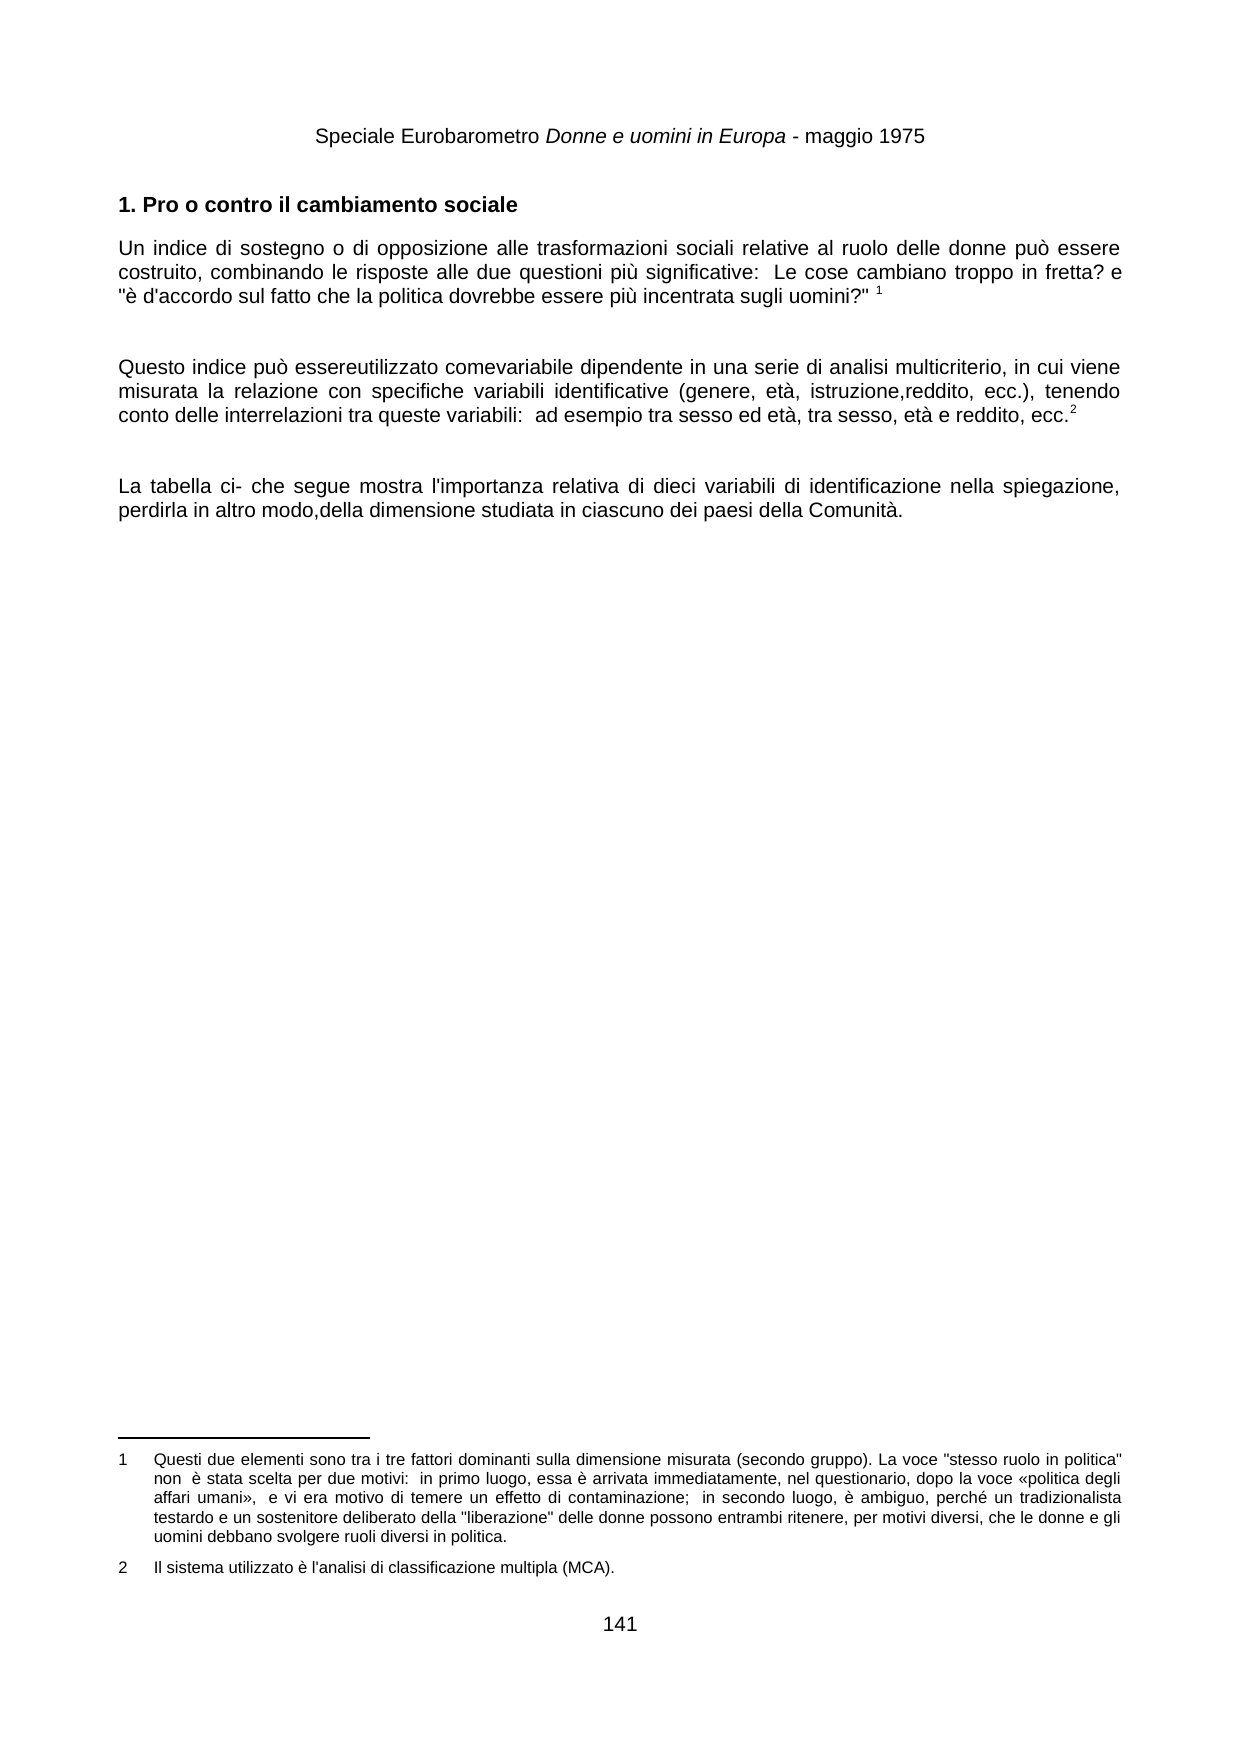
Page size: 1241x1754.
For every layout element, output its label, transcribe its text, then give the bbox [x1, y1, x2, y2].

text Un indice di sostegno o di opposizione alle trasformazioni sociali relative al ruolo delle donne può essere costruito, combinando le risposte alle due questioni più significative: Le cose cambiano troppo in fretta? e "è d'accordo sul fatto che la politica dovrebbe essere più incentrata sugli uomini?" [118, 236, 1122, 307]
text Il sistema utilizzato è l'analisi di classificazione multipla (MCA). [118, 1557, 1122, 1577]
text Questo indice può essereutilizzato comevariabile dipendente in una serie di analisi multicriterio, in cui viene misurata la relazione con specifiche variabili identificative (genere, età, istruzione,reddito, ecc.), tenendo conto delle interrelazioni tra queste variabili: ad esempio tra sesso ed età, tra sesso, età e reddito, ecc. [118, 355, 1122, 427]
text Questi due elementi sono tra i tre fattori dominanti sulla dimensione misurata (secondo gruppo). La voce "stesso ruolo in politica" non è stata scelta per due motivi: in primo luogo, essa è arrivata immediatamente, nel questionario, dopo la voce «politica degli affari umani», e vi era motivo di temere un effetto di contaminazione; in secondo luogo, è ambiguo, perché un tradizionalista testardo e un sostenitore deliberato della "liberazione" delle donne possono entrambi ritenere, per motivi diversi, che le donne e gli uomini debbano svolgere ruoli diversi in politica. [118, 1450, 1122, 1546]
text La tabella ci- che segue mostra l'importanza relativa di dieci variabili di identificazione nella spiegazione, perdirla in altro modo,della dimensione studiata in ciascuno dei paesi della Comunità. [118, 474, 1122, 522]
subtitle 1. Pro o contro il cambiamento sociale [118, 192, 1122, 217]
